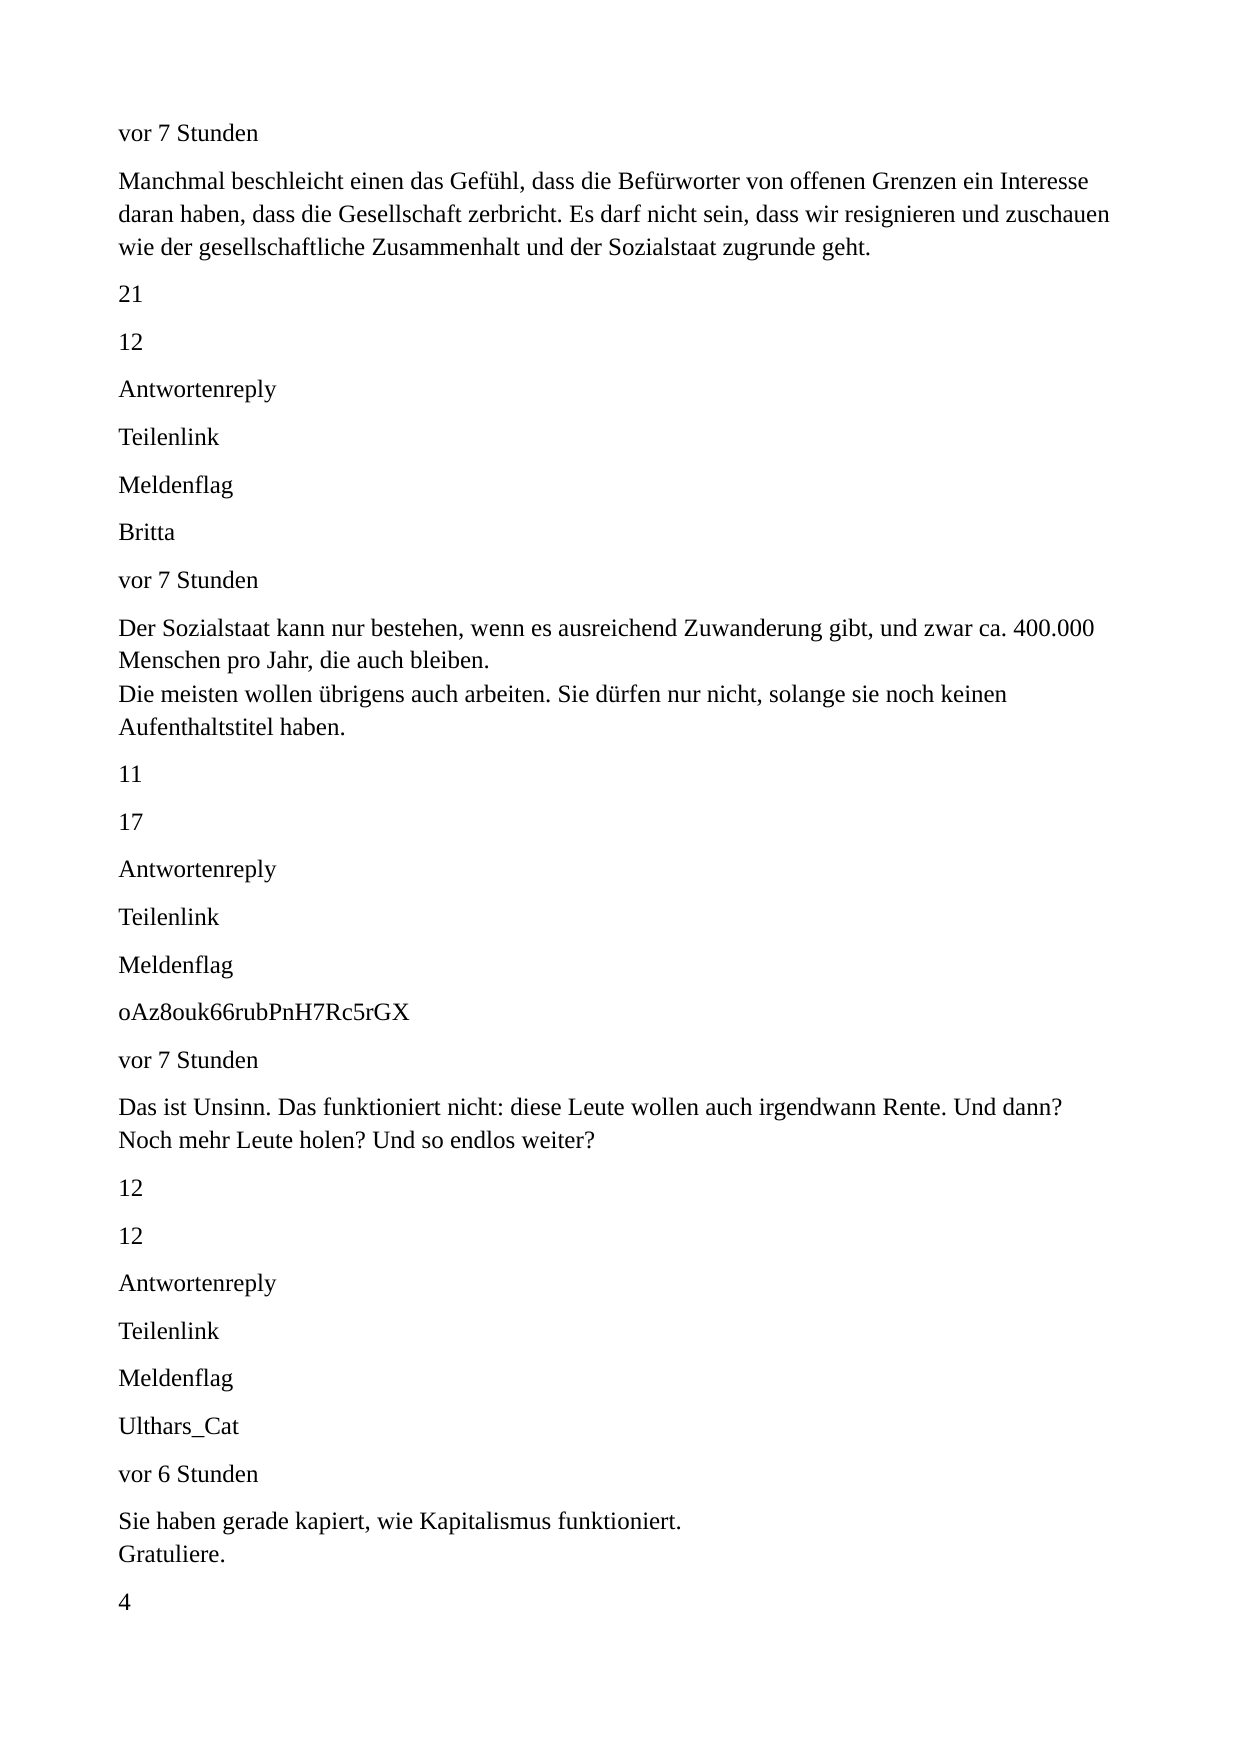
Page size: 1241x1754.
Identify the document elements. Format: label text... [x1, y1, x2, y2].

text 21 [118, 279, 1122, 308]
text Meldenflag [118, 1363, 1122, 1392]
text Teilenlink [118, 422, 1122, 451]
text oAz8ouk66rubPnH7Rc5rGX [118, 997, 1122, 1026]
text Das ist Unsinn. Das funktioniert nicht: diese Leute wollen auch irgendwann Rente. Und dann? Noch mehr Leute holen? Und so endlos weiter? [118, 1092, 1122, 1154]
text vor 7 Stunden [118, 118, 1122, 147]
text vor 7 Stunden [118, 1045, 1122, 1074]
text vor 6 Stunden [118, 1459, 1122, 1487]
text vor 7 Stunden [118, 565, 1122, 594]
text Britta [118, 517, 1122, 546]
text Der Sozialstaat kann nur bestehen, wenn es ausreichend Zuwanderung gibt, und zwar ca. 400.000 Menschen pro Jahr, die auch bleiben. Die meisten wollen übrigens auch arbeiten. Sie dürfen nur nicht, solange sie noch keinen Aufenthaltstitel haben. [118, 613, 1122, 740]
text 17 [118, 807, 1122, 836]
text Teilenlink [118, 1316, 1122, 1345]
text Antwortenreply [118, 854, 1122, 883]
text Ulthars_Cat [118, 1411, 1122, 1440]
text 12 [118, 327, 1122, 356]
text 11 [118, 759, 1122, 788]
text Sie haben gerade kapiert, wie Kapitalismus funktioniert. Gratuliere. [118, 1506, 1122, 1568]
text Antwortenreply [118, 1268, 1122, 1297]
text 12 [118, 1221, 1122, 1249]
text 12 [118, 1173, 1122, 1202]
text Meldenflag [118, 950, 1122, 978]
text Manchmal beschleicht einen das Gefühl, dass die Befürworter von offenen Grenzen ein Interesse daran haben, dass die Gesellschaft zerbricht. Es darf nicht sein, dass wir resignieren und zuschauen wie der gesellschaftliche Zusammenhalt und der Sozialstaat zugrunde geht. [118, 166, 1122, 261]
text 4 [118, 1587, 1122, 1616]
text Meldenflag [118, 470, 1122, 498]
text Teilenlink [118, 902, 1122, 931]
text Antwortenreply [118, 374, 1122, 403]
